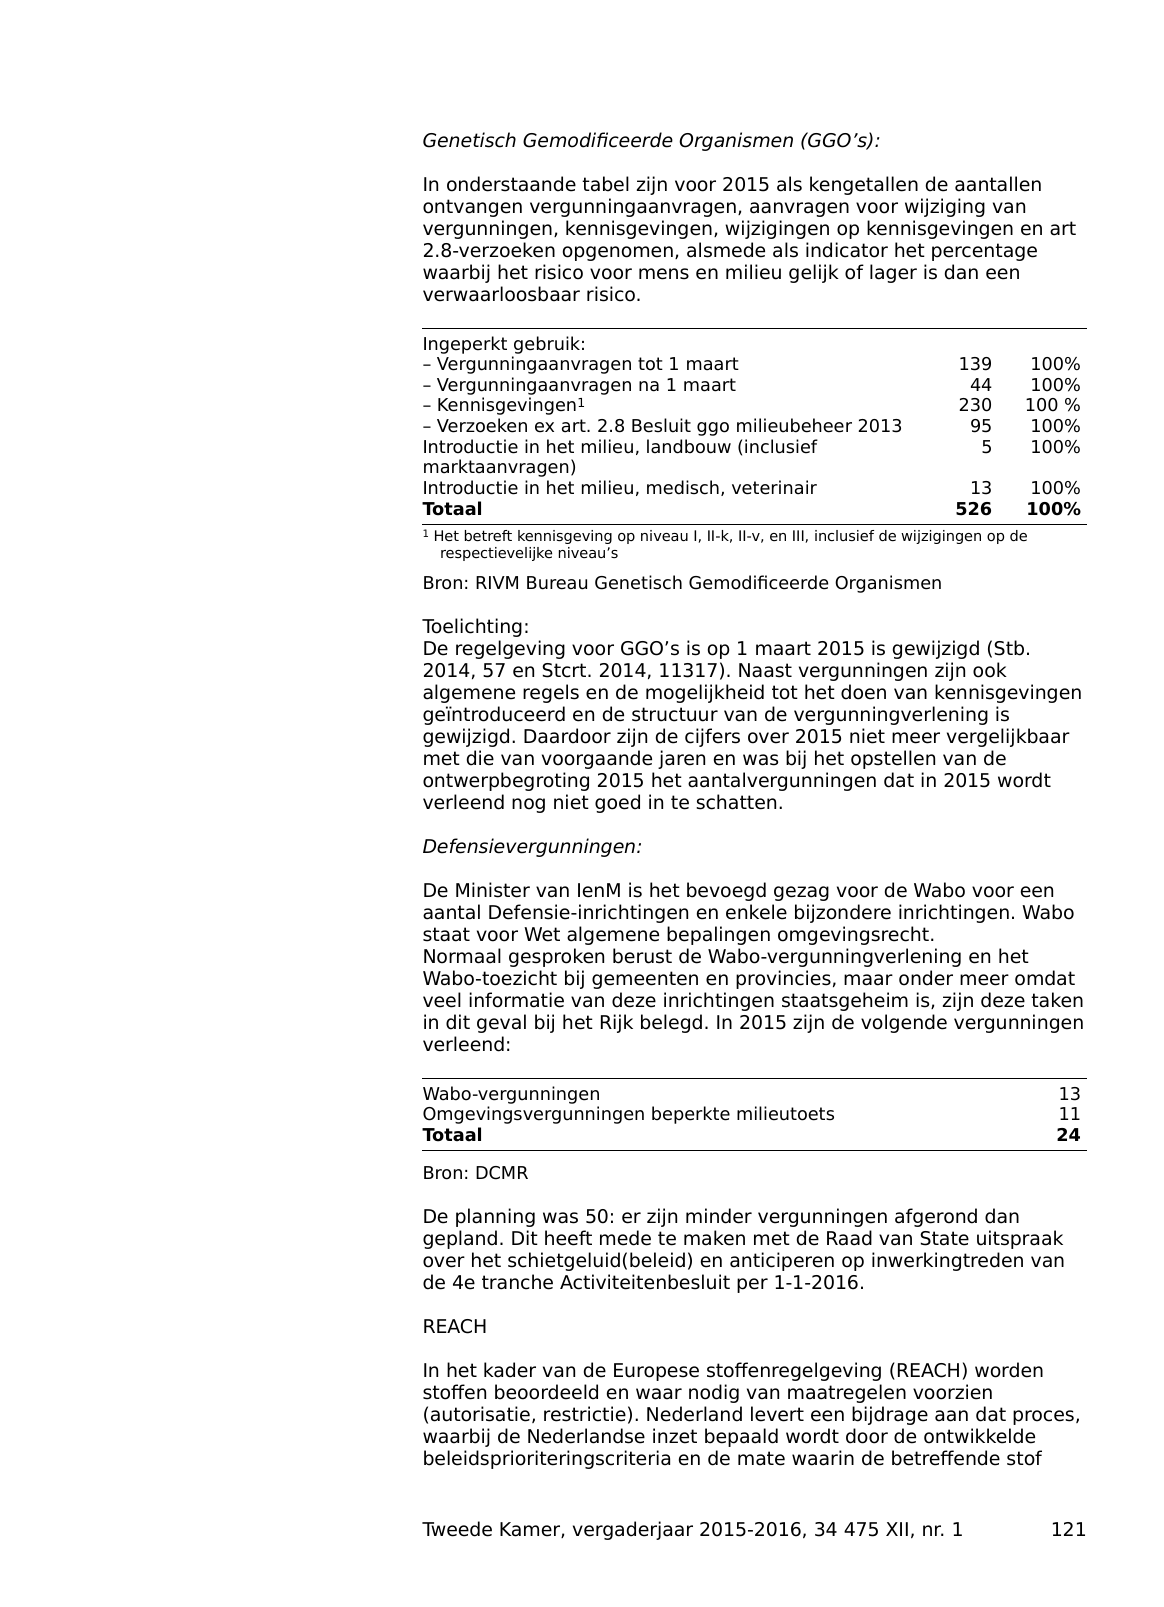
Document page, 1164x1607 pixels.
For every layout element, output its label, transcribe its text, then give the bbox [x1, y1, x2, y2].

table_cell – Vergunningaanvragen na 1 maart [422, 375, 909, 395]
table_cell – Kennisgevingen1 [422, 395, 909, 416]
subtitle REACH [422, 1316, 1087, 1338]
table_cell 24 [954, 1125, 1087, 1150]
table_cell 100% [998, 375, 1087, 395]
text In het kader van de Europese stoffenregelgeving (REACH) worden stoffen beoordeeld en waar nodig van maatregelen voorzien (autorisatie, restrictie). Nederland levert een bijdrage aan dat proces, waarbij de Nederlandse inzet bepaald wordt door de ontwikkelde beleidsprioriteringscriteria en de mate waarin de betreffende stof [422, 1360, 1087, 1470]
table_cell 100% [998, 416, 1087, 437]
table_cell 5 [910, 437, 998, 478]
table_header 13 [954, 1079, 1087, 1104]
table_cell 95 [910, 416, 998, 437]
text In onderstaande tabel zijn voor 2015 als kengetallen de aantallen ontvangen vergunningaanvragen, aanvragen voor wijziging van vergunningen, kennisgevingen, wijzigingen op kennisgevingen en art 2.8-verzoeken opgenomen, alsmede als indicator het percentage waarbij het risico voor mens en milieu gelijk of lager is dan een verwaarloosbaar risico. [422, 174, 1087, 306]
table_cell – Verzoeken ex art. 2.8 Besluit ggo milieubeheer 2013 [422, 416, 909, 437]
table_header Wabo-vergunningen [422, 1079, 954, 1104]
table_header [910, 329, 998, 354]
table_cell 11 [954, 1104, 1087, 1125]
table_cell 1 Het betreft kennisgeving op niveau I, II-k, II-v, en III, inclusief de wijzigingen op de respectievelijke niveau’s Bron: RIVM Bureau Genetisch Gemodificeerde Organismen [422, 525, 1087, 594]
table_cell 100% [998, 478, 1087, 498]
table_cell 44 [910, 375, 998, 395]
table_cell 230 [910, 395, 998, 416]
table_cell 100% [998, 499, 1087, 524]
table_cell – Vergunningaanvragen tot 1 maart [422, 354, 909, 375]
table_cell 526 [910, 499, 998, 524]
text De regelgeving voor GGO’s is op 1 maart 2015 is gewijzigd (Stb. 2014, 57 en Stcrt. 2014, 11317). Naast vergunningen zijn ook algemene regels en de mogelijkheid tot het doen van kennisgevingen geïntroduceerd en de structuur van de vergunningverlening is gewijzigd. Daardoor zijn de cijfers over 2015 niet meer vergelijkbaar met die van voorgaande jaren en was bij het opstellen van de ontwerpbegroting 2015 het aantalvergunningen dat in 2015 wordt verleend nog niet goed in te schatten. [422, 638, 1087, 814]
table_cell Totaal [422, 499, 909, 524]
table_cell Bron: DCMR [422, 1151, 1087, 1184]
text De planning was 50: er zijn minder vergunningen afgerond dan gepland. Dit heeft mede te maken met de Raad van State uitspraak over het schietgeluid(beleid) en anticiperen op inwerkingtreden van de 4e tranche Activiteitenbesluit per 1-1-2016. [422, 1206, 1087, 1294]
subtitle Genetisch Gemodificeerde Organismen (GGO’s): [422, 130, 1087, 152]
table_cell Introductie in het milieu, landbouw (inclusief marktaanvragen) [422, 437, 909, 478]
table_cell Introductie in het milieu, medisch, veterinair [422, 478, 909, 498]
table_cell 100 % [998, 395, 1087, 416]
table_cell 100% [998, 437, 1087, 478]
subtitle Defensievergunningen: [422, 836, 1087, 858]
table_cell 13 [910, 478, 998, 498]
table_cell Omgevingsvergunningen beperkte milieutoets [422, 1104, 954, 1125]
text Normaal gesproken berust de Wabo-vergunningverlening en het Wabo-toezicht bij gemeenten en provincies, maar onder meer omdat veel informatie van deze inrichtingen staatsgeheim is, zijn deze taken in dit geval bij het Rijk belegd. In 2015 zijn de volgende vergunningen verleend: [422, 946, 1087, 1056]
text De Minister van IenM is het bevoegd gezag voor de Wabo voor een aantal Defensie-inrichtingen en enkele bijzondere inrichtingen. Wabo staat voor Wet algemene bepalingen omgevingsrecht. [422, 880, 1087, 946]
table_header [998, 329, 1087, 354]
table_cell 139 [910, 354, 998, 375]
text Toelichting: [422, 616, 1087, 638]
table_cell 100% [998, 354, 1087, 375]
table_cell Totaal [422, 1125, 954, 1150]
table_header Ingeperkt gebruik: [422, 329, 909, 354]
